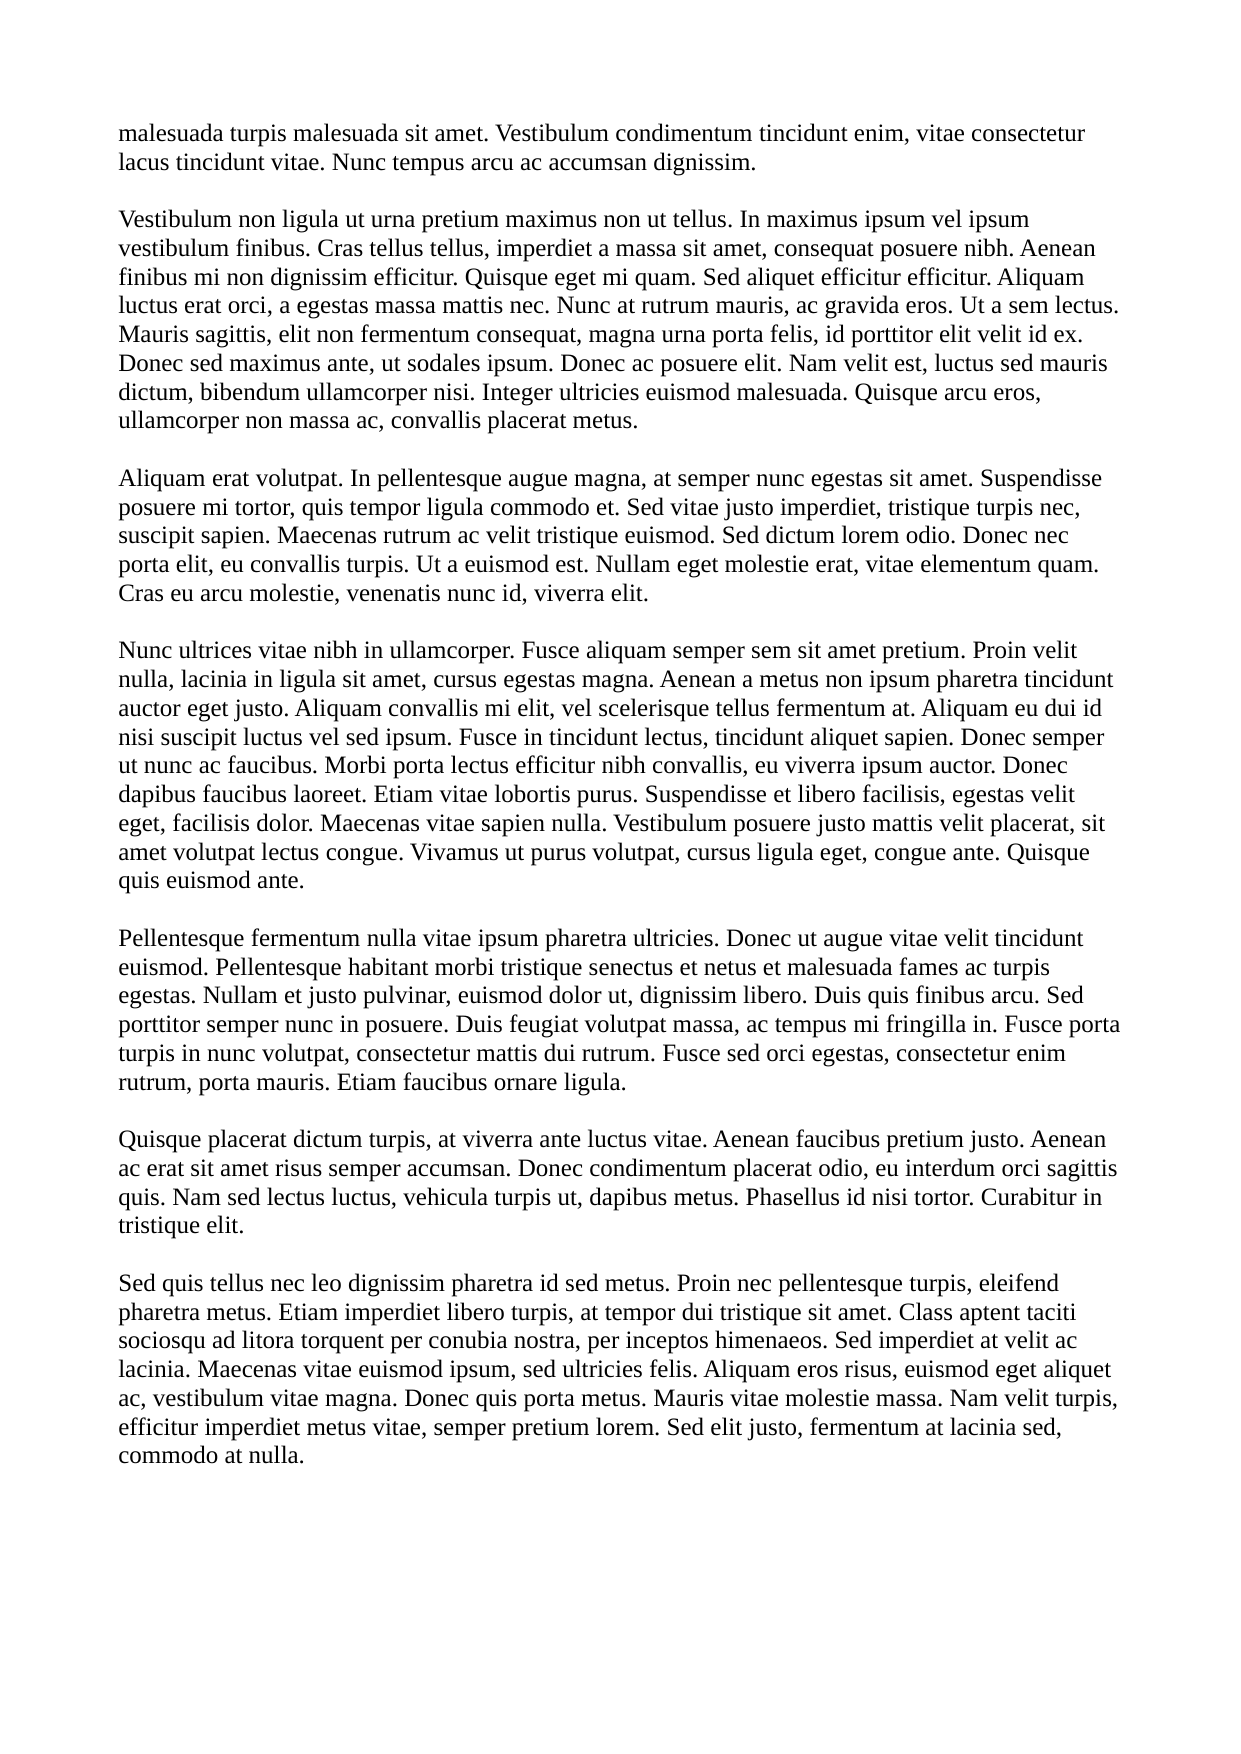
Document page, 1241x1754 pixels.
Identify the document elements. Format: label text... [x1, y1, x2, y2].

text malesuada turpis malesuada sit amet. Vestibulum condimentum tincidunt enim, vitae consectetur lacus tincidunt vitae. Nunc tempus arcu ac accumsan dignissim. [118, 118, 1122, 176]
text Aliquam erat volutpat. In pellentesque augue magna, at semper nunc egestas sit amet. Suspendisse posuere mi tortor, quis tempor ligula commodo et. Sed vitae justo imperdiet, tristique turpis nec, suscipit sapien. Maecenas rutrum ac velit tristique euismod. Sed dictum lorem odio. Donec nec porta elit, eu convallis turpis. Ut a euismod est. Nullam eget molestie erat, vitae elementum quam. Cras eu arcu molestie, venenatis nunc id, viverra elit. [118, 463, 1122, 607]
text Vestibulum non ligula ut urna pretium maximus non ut tellus. In maximus ipsum vel ipsum vestibulum finibus. Cras tellus tellus, imperdiet a massa sit amet, consequat posuere nibh. Aenean finibus mi non dignissim efficitur. Quisque eget mi quam. Sed aliquet efficitur efficitur. Aliquam luctus erat orci, a egestas massa mattis nec. Nunc at rutrum mauris, ac gravida eros. Ut a sem lectus. Mauris sagittis, elit non fermentum consequat, magna urna porta felis, id porttitor elit velit id ex. Donec sed maximus ante, ut sodales ipsum. Donec ac posuere elit. Nam velit est, luctus sed mauris dictum, bibendum ullamcorper nisi. Integer ultricies euismod malesuada. Quisque arcu eros, ullamcorper non massa ac, convallis placerat metus. [118, 204, 1122, 434]
text Nunc ultrices vitae nibh in ullamcorper. Fusce aliquam semper sem sit amet pretium. Proin velit nulla, lacinia in ligula sit amet, cursus egestas magna. Aenean a metus non ipsum pharetra tincidunt auctor eget justo. Aliquam convallis mi elit, vel scelerisque tellus fermentum at. Aliquam eu dui id nisi suscipit luctus vel sed ipsum. Fusce in tincidunt lectus, tincidunt aliquet sapien. Donec semper ut nunc ac faucibus. Morbi porta lectus efficitur nibh convallis, eu viverra ipsum auctor. Donec dapibus faucibus laoreet. Etiam vitae lobortis purus. Suspendisse et libero facilisis, egestas velit eget, facilisis dolor. Maecenas vitae sapien nulla. Vestibulum posuere justo mattis velit placerat, sit amet volutpat lectus congue. Vivamus ut purus volutpat, cursus ligula eget, congue ante. Quisque quis euismod ante. [118, 636, 1122, 894]
text Pellentesque fermentum nulla vitae ipsum pharetra ultricies. Donec ut augue vitae velit tincidunt euismod. Pellentesque habitant morbi tristique senectus et netus et malesuada fames ac turpis egestas. Nullam et justo pulvinar, euismod dolor ut, dignissim libero. Duis quis finibus arcu. Sed porttitor semper nunc in posuere. Duis feugiat volutpat massa, ac tempus mi fringilla in. Fusce porta turpis in nunc volutpat, consectetur mattis dui rutrum. Fusce sed orci egestas, consectetur enim rutrum, porta mauris. Etiam faucibus ornare ligula. [118, 923, 1122, 1096]
text Sed quis tellus nec leo dignissim pharetra id sed metus. Proin nec pellentesque turpis, eleifend pharetra metus. Etiam imperdiet libero turpis, at tempor dui tristique sit amet. Class aptent taciti sociosqu ad litora torquent per conubia nostra, per inceptos himenaeos. Sed imperdiet at velit ac lacinia. Maecenas vitae euismod ipsum, sed ultricies felis. Aliquam eros risus, euismod eget aliquet ac, vestibulum vitae magna. Donec quis porta metus. Mauris vitae molestie massa. Nam velit turpis, efficitur imperdiet metus vitae, semper pretium lorem. Sed elit justo, fermentum at lacinia sed, commodo at nulla. [118, 1268, 1122, 1469]
text Quisque placerat dictum turpis, at viverra ante luctus vitae. Aenean faucibus pretium justo. Aenean ac erat sit amet risus semper accumsan. Donec condimentum placerat odio, eu interdum orci sagittis quis. Nam sed lectus luctus, vehicula turpis ut, dapibus metus. Phasellus id nisi tortor. Curabitur in tristique elit. [118, 1124, 1122, 1239]
